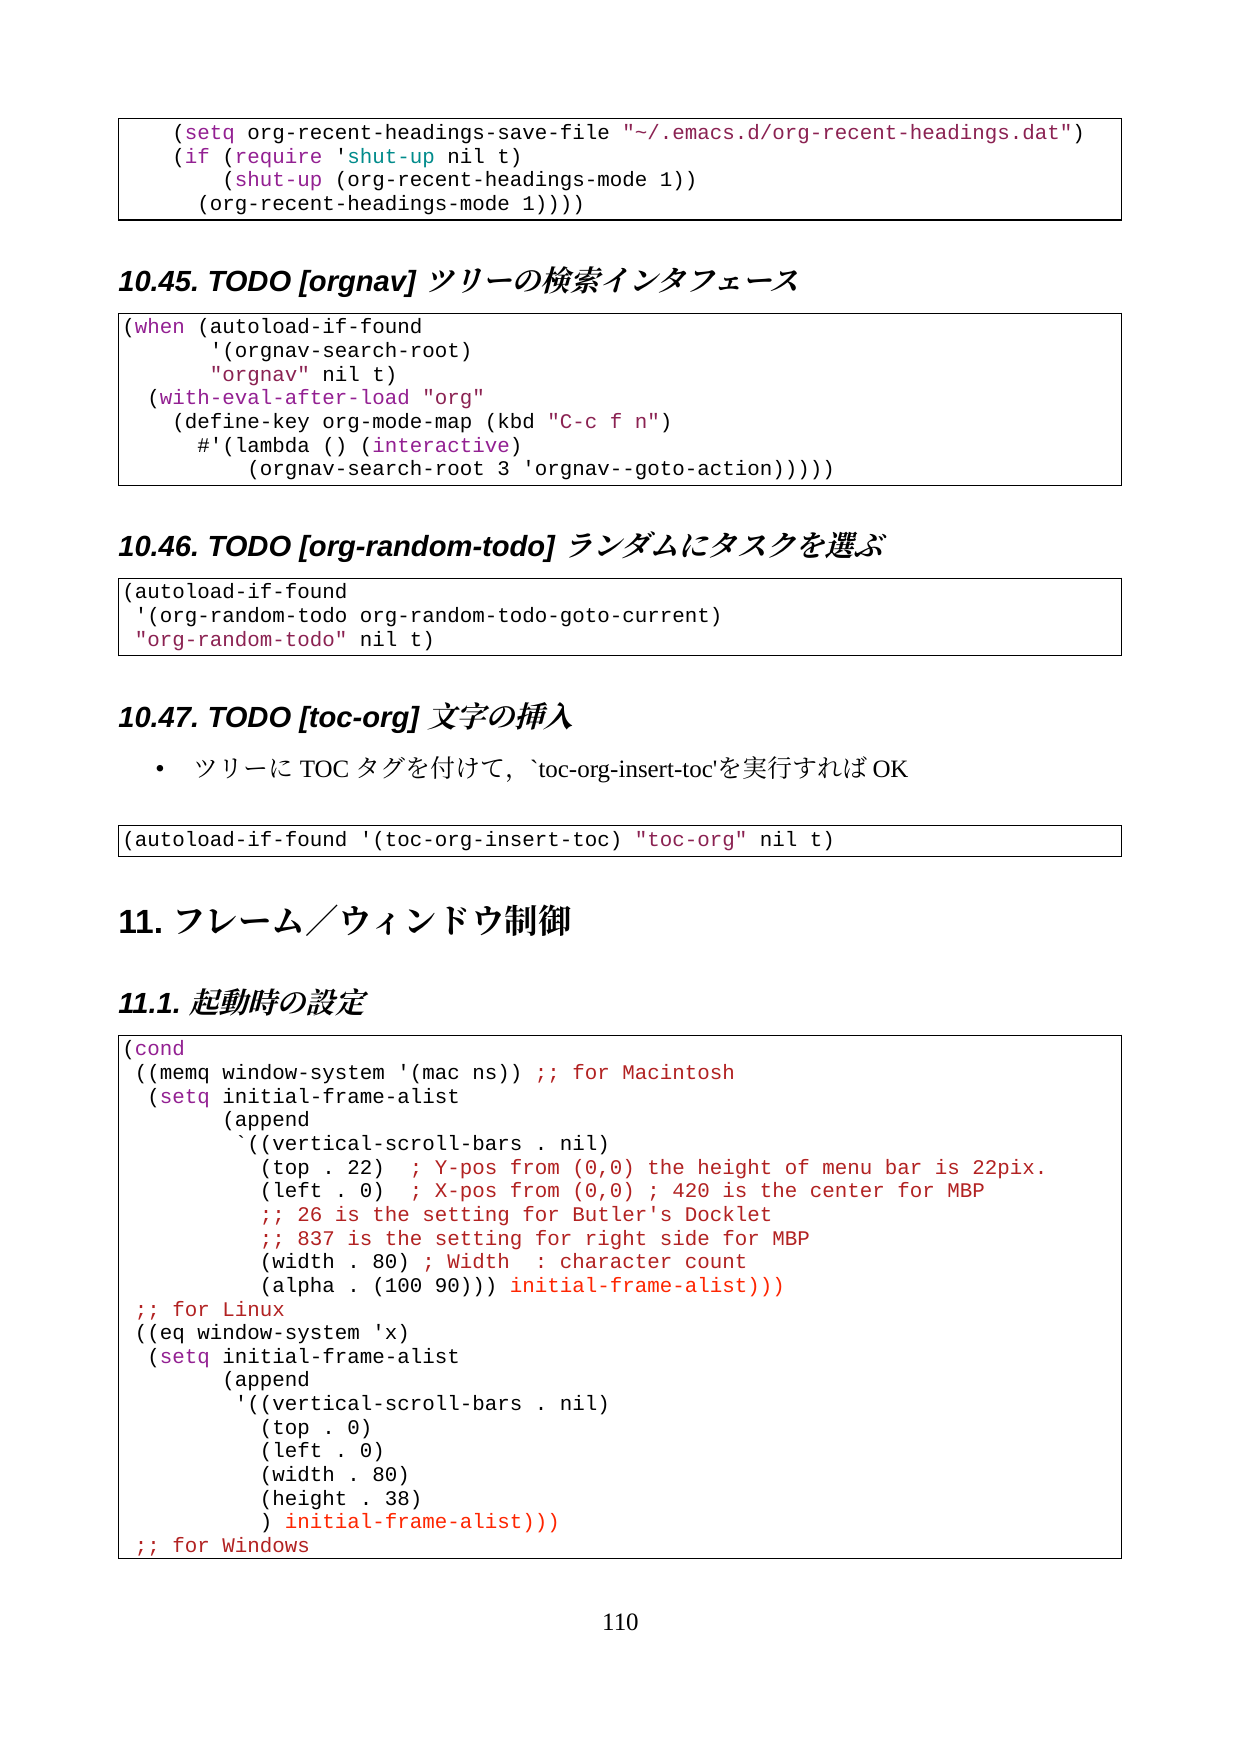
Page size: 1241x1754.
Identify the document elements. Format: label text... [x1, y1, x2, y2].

text ;; 837 is the setting for right side for MBP [119, 1224, 1121, 1247]
text (org-recent-headings-mode 1)))) [119, 189, 1121, 219]
text (orgnav-search-root 3 'orgnav--goto-action))))) [119, 454, 1121, 485]
text (define-key org-mode-map (kbd "C-c f n") [119, 407, 1121, 431]
text (setq org-recent-headings-save-file "~/.emacs.d/org-recent-headings.dat") [119, 119, 1121, 142]
subtitle TODO [orgnav] ツリーの検索インタフェース [118, 258, 1122, 300]
text (setq initial-frame-alist [119, 1082, 1121, 1105]
text (with-eval-after-load "org" [119, 383, 1121, 407]
text ((eq window-system 'x) [119, 1318, 1121, 1342]
text ) initial-frame-alist))) [119, 1507, 1121, 1531]
text (width . 80) [119, 1460, 1121, 1484]
text (cond [119, 1036, 1121, 1058]
text '(org-random-todo org-random-todo-goto-current) [119, 601, 1121, 625]
subtitle フレーム／ウィンドウ制御 [118, 894, 1122, 943]
text (setq initial-frame-alist [119, 1342, 1121, 1366]
text #'(lambda () (interactive) [119, 431, 1121, 454]
text "org-random-todo" nil t) [119, 625, 1121, 655]
text (autoload-if-found '(toc-org-insert-toc) "toc-org" nil t) [119, 826, 1121, 856]
list ツリーに TOC タグを付けて，`toc-org-insert-toc'を実行すればOK [156, 748, 1122, 813]
text (when (autoload-if-found [119, 314, 1121, 336]
text '((vertical-scroll-bars . nil) [119, 1389, 1121, 1413]
text (alpha . (100 90))) initial-frame-alist))) [119, 1271, 1121, 1294]
text "orgnav" nil t) [119, 360, 1121, 383]
text (top . 22) ; Y-pos from (0,0) the height of menu bar is 22pix. [119, 1153, 1121, 1176]
text ;; for Linux [119, 1294, 1121, 1318]
text (left . 0) [119, 1436, 1121, 1460]
text '(orgnav-search-root) [119, 336, 1121, 360]
text ;; 26 is the setting for Butler's Docklet [119, 1200, 1121, 1224]
text (height . 38) [119, 1484, 1121, 1507]
subtitle TODO [org-random-todo] ランダムにタスクを選ぶ [118, 523, 1122, 565]
text (shut-up (org-recent-headings-mode 1)) [119, 165, 1121, 189]
text ;; for Windows [119, 1531, 1121, 1558]
subtitle TODO [toc-org] 文字の挿入 [118, 694, 1122, 736]
text (append [119, 1105, 1121, 1129]
subtitle 起動時の設定 [118, 980, 1122, 1022]
text (width . 80) ; Width : character count [119, 1247, 1121, 1271]
text (autoload-if-found [119, 579, 1121, 601]
text (if (require 'shut-up nil t) [119, 142, 1121, 165]
text (top . 0) [119, 1413, 1121, 1436]
text (left . 0) ; X-pos from (0,0) ; 420 is the center for MBP [119, 1176, 1121, 1200]
text (append [119, 1366, 1121, 1389]
text ((memq window-system '(mac ns)) ;; for Macintosh [119, 1058, 1121, 1082]
text `((vertical-scroll-bars . nil) [119, 1129, 1121, 1153]
